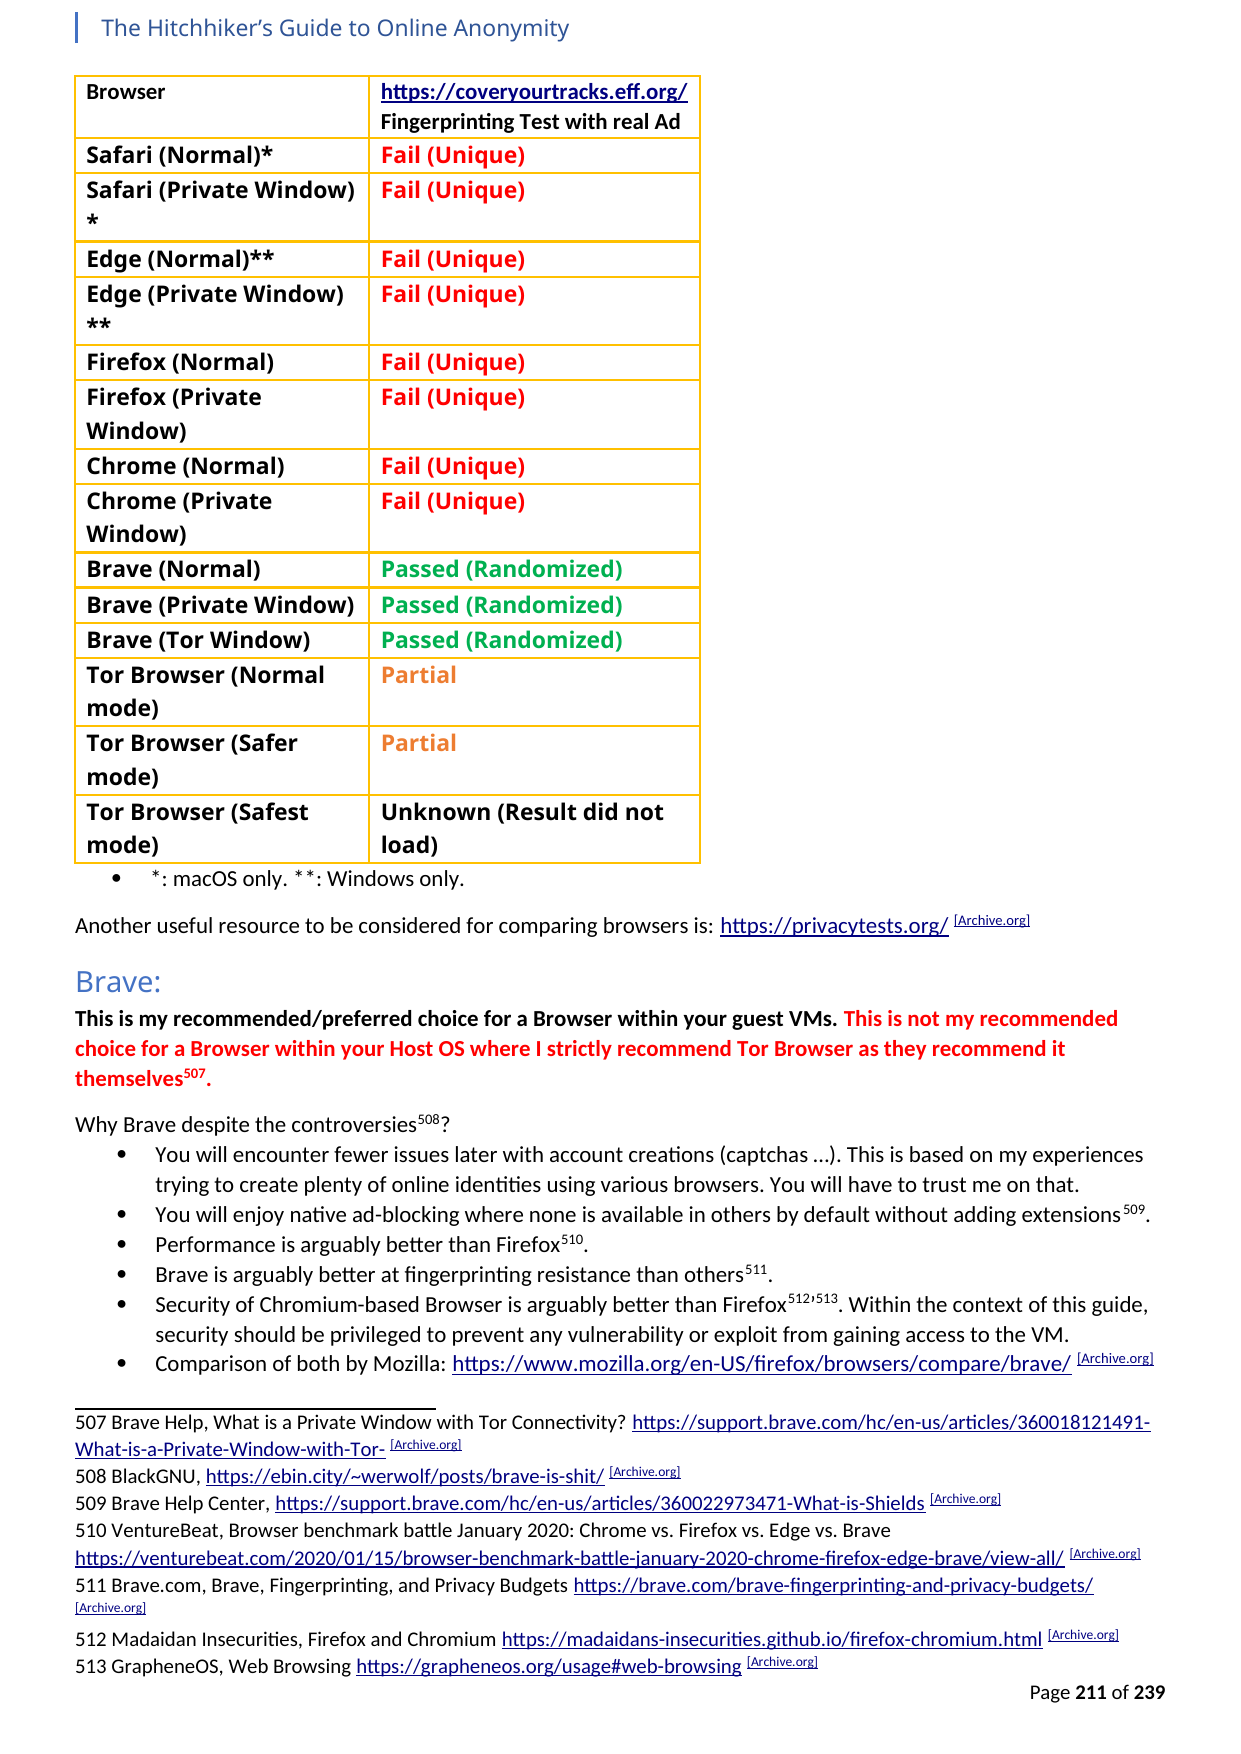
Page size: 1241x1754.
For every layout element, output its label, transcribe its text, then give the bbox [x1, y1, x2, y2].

text BlackGNU, https://ebin.city/~werwolf/posts/brave-is-shit/ [Archive.org] [75, 1463, 1165, 1489]
list *: macOS only. **: Windows only. [112, 864, 1165, 892]
table_cell Tor Browser (Safer mode) [76, 727, 368, 794]
table_cell Safari (Private Window) * [76, 174, 368, 240]
text Brave Help, What is a Private Window with Tor Connectivity? https://support.brave.com/hc/en-us/articles/360018121491-What-is-a-Private-Window-with-Tor- [Archive.org] [75, 1409, 1165, 1461]
subtitle Brave: [75, 962, 1165, 1001]
table_cell Passed (Randomized) [370, 554, 699, 586]
table_cell Brave (Private Window) [76, 589, 368, 622]
list You will enjoy native ad-blocking where none is available in others by default without adding extensions. [118, 1200, 1165, 1228]
table_cell Partial [370, 727, 699, 794]
table_cell Edge (Private Window) ** [76, 278, 368, 344]
list Comparison of both by Mozilla: https://www.mozilla.org/en-US/firefox/browsers/compare/brave/ [Archive.org] [118, 1349, 1165, 1378]
table_cell Passed (Randomized) [370, 589, 699, 622]
table_cell Fail (Unique) [370, 381, 699, 448]
list Madaidan Insecurities, Firefox and Chromium https://madaidans-insecurities.github.io/firefox-chromium.html [Archive.org] [75, 1626, 1165, 1652]
table_cell Chrome (Private Window) [76, 485, 368, 551]
list Performance is arguably better than Firefox. [118, 1230, 1165, 1258]
table_cell Tor Browser (Safest mode) [76, 796, 368, 862]
table_cell Fail (Unique) [370, 450, 699, 483]
table_cell Firefox (Private Window) [76, 381, 368, 448]
table_cell Fail (Unique) [370, 346, 699, 379]
list Security of Chromium-based Browser is arguably better than Firefox’. Within the context of this guide, security should be privileged to prevent any vulnerability or exploit from gaining access to the VM. [118, 1290, 1165, 1348]
table_cell Firefox (Normal) [76, 346, 368, 379]
text This is my recommended/preferred choice for a Browser within your guest VMs. This is not my recommended choice for a Browser within your Host OS where I strictly recommend Tor Browser as they recommend it themselves. [75, 1004, 1165, 1092]
table_cell Partial [370, 659, 699, 725]
list VentureBeat, Browser benchmark battle January 2020: Chrome vs. Firefox vs. Edge vs. Brave https://venturebeat.com/2020/01/15/browser-benchmark-battle-january-2020-chrome-firefox-edge-brave/view-all/ [Archive.org] [75, 1518, 1165, 1570]
text Why Brave despite the controversies? [75, 1110, 1165, 1138]
table_cell Safari (Normal)* [76, 139, 368, 172]
list You will encounter fewer issues later with account creations (captchas …). This is based on my experiences trying to create plenty of online identities using various browsers. You will have to trust me on that. [118, 1140, 1165, 1198]
table_header https://coveryourtracks.eff.org/ Fingerprinting Test with real Ad [370, 77, 699, 137]
table_cell Tor Browser (Normal mode) [76, 659, 368, 725]
table_cell Brave (Tor Window) [76, 624, 368, 657]
table_cell Fail (Unique) [370, 174, 699, 240]
table_cell Fail (Unique) [370, 243, 699, 276]
table_cell Fail (Unique) [370, 139, 699, 172]
table_cell Unknown (Result did not load) [370, 796, 699, 862]
table_cell Edge (Normal)** [76, 243, 368, 276]
table_cell Passed (Randomized) [370, 624, 699, 657]
table_cell Brave (Normal) [76, 554, 368, 586]
table_cell Chrome (Normal) [76, 450, 368, 483]
table_cell Fail (Unique) [370, 485, 699, 551]
list Brave is arguably better at fingerprinting resistance than others. [118, 1260, 1165, 1288]
table_cell Fail (Unique) [370, 278, 699, 344]
text Another useful resource to be considered for comparing browsers is: https://privacytests.org/ [Archive.org] [75, 911, 1165, 939]
list Brave.com, Brave, Fingerprinting, and Privacy Budgets https://brave.com/brave-fingerprinting-and-privacy-budgets/ [Archive.org] [75, 1572, 1165, 1624]
table_header Browser [76, 77, 368, 137]
list Brave Help Center, https://support.brave.com/hc/en-us/articles/360022973471-What-is-Shields [Archive.org] [75, 1490, 1165, 1516]
list GrapheneOS, Web Browsing https://grapheneos.org/usage#web-browsing [Archive.org] [75, 1653, 1165, 1679]
